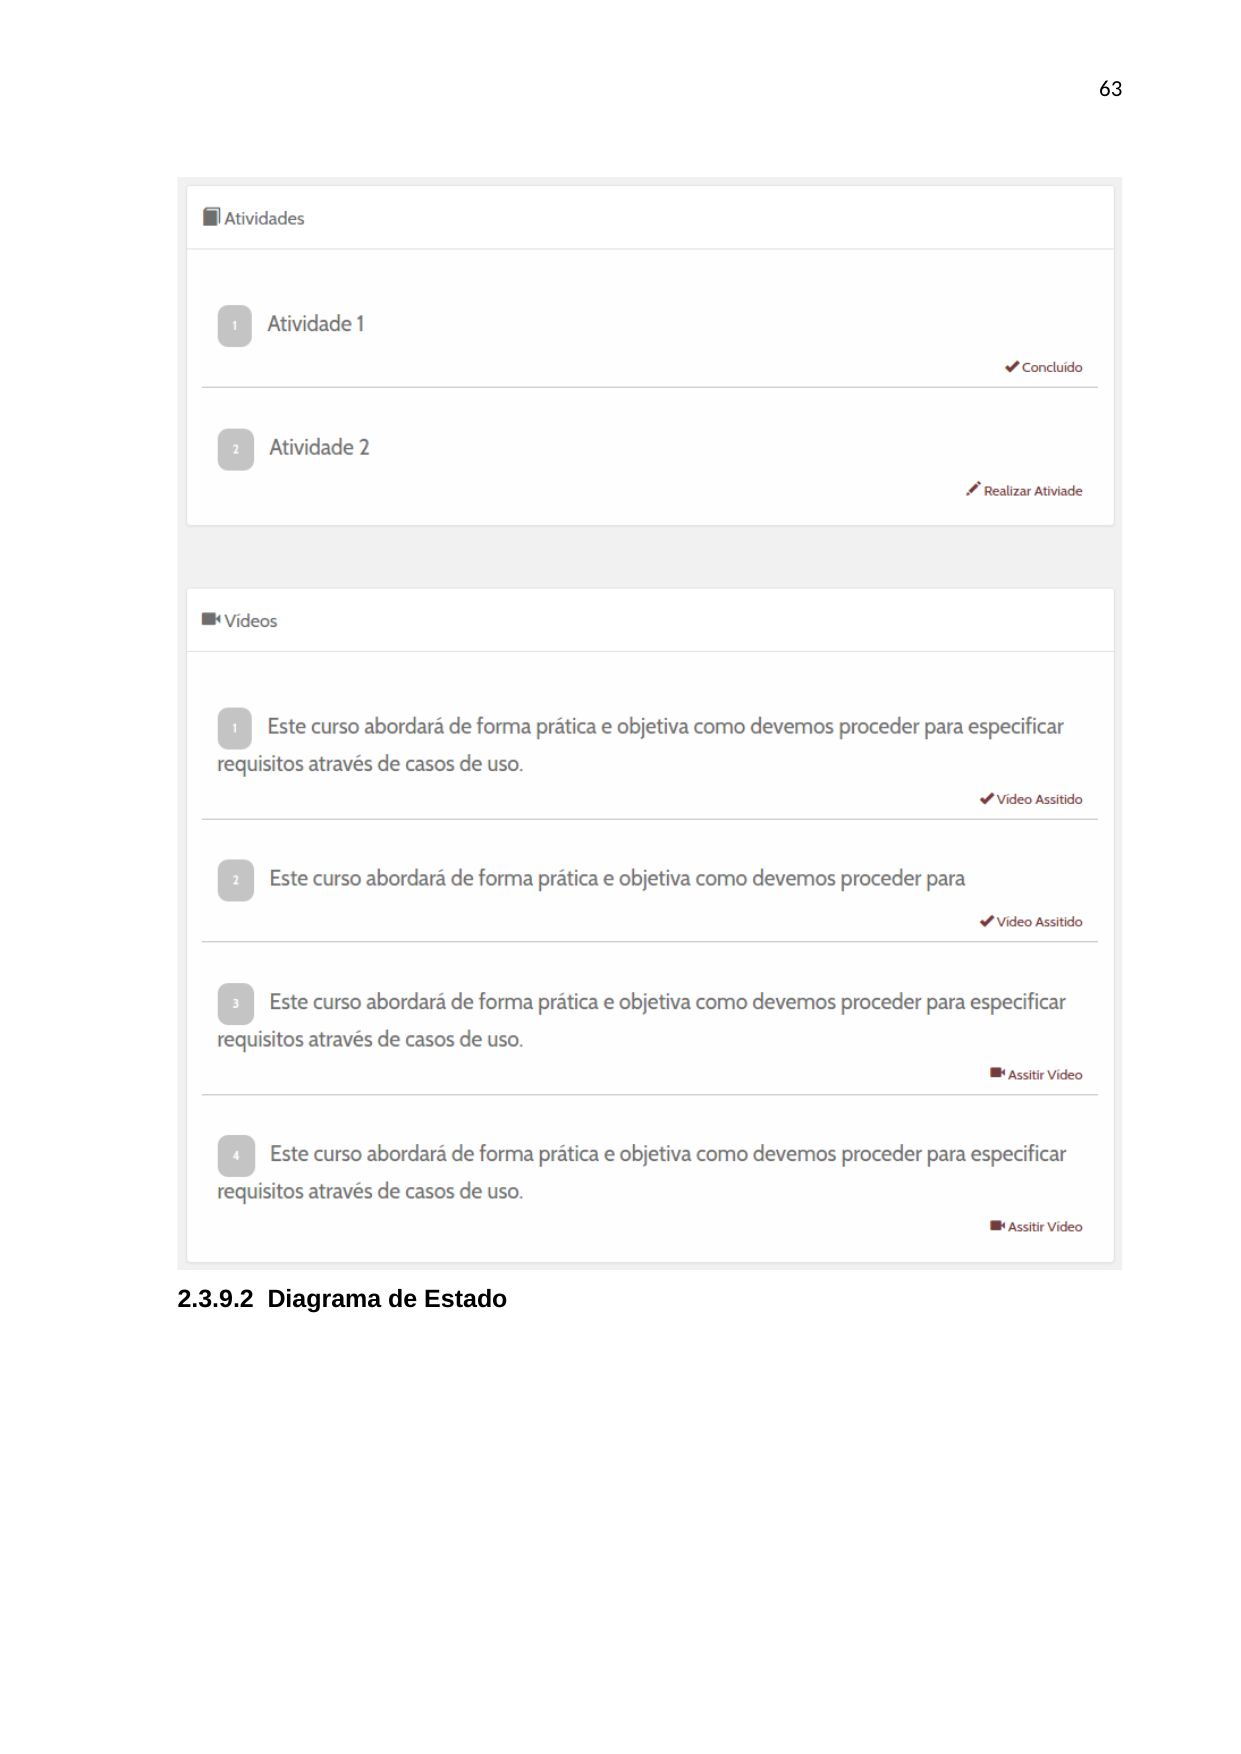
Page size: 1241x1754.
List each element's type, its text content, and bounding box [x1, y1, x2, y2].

subtitle Diagrama de Estado [177, 1270, 1122, 1312]
picture [177, 177, 1123, 1270]
